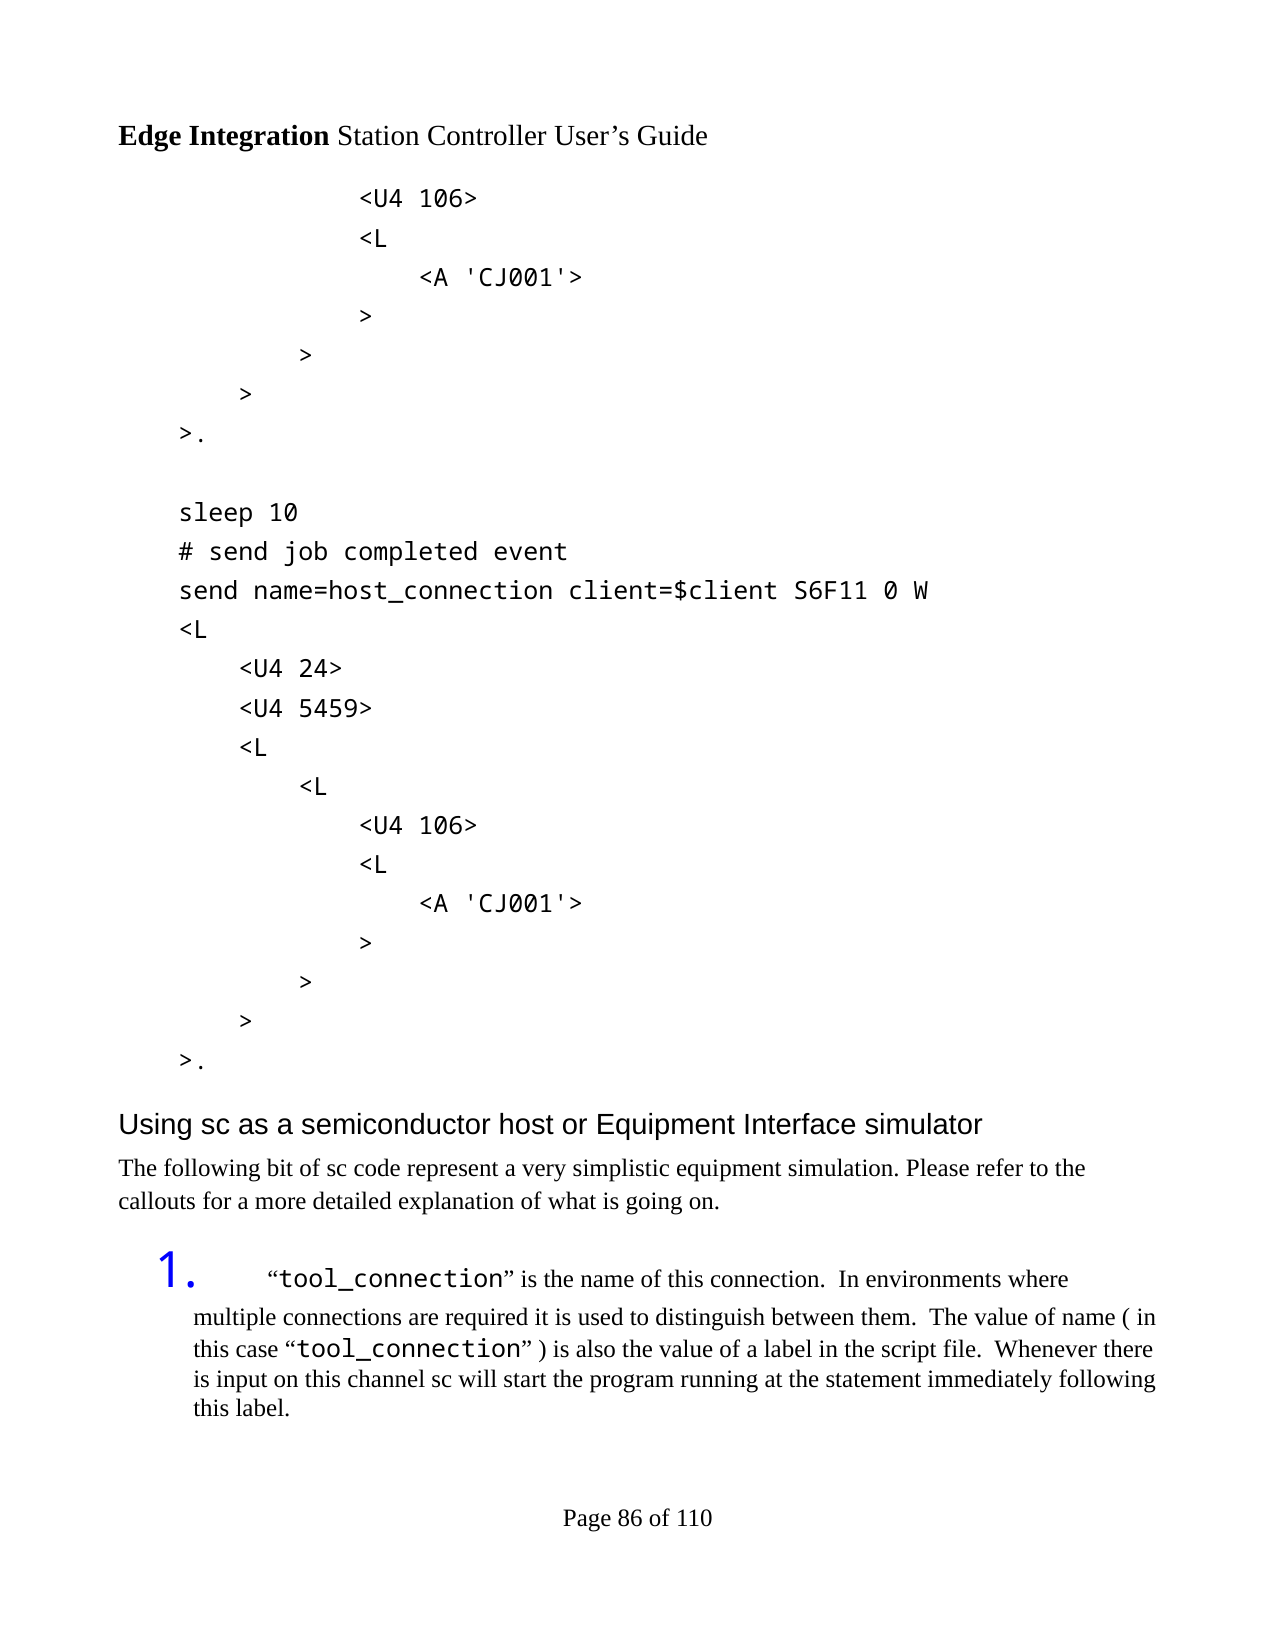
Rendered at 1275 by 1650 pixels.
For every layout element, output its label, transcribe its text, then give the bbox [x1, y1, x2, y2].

subtitle Using sc as a semiconductor host or Equipment Interface simulator [118, 1107, 1157, 1141]
text <U4 24> [118, 651, 1157, 685]
text <A 'CJ001'> [118, 886, 1157, 920]
text send name=host_connection client=$client S6F11 0 W [118, 573, 1157, 607]
text > [118, 1004, 1157, 1038]
text <L [118, 847, 1157, 881]
text > [118, 964, 1157, 998]
list “tool_connection” is the name of this connection. In environments where multiple connections are required it is used to distinguish between them. The value of name ( in this case “tool_connection” ) is also the value of a label in the script file. Whenever there is input on this channel sc will start the program running at the statement immediately following this label. [156, 1234, 1157, 1422]
text > [118, 299, 1157, 333]
text <L [118, 612, 1157, 646]
text <A 'CJ001'> [118, 259, 1157, 293]
text >. [118, 1043, 1157, 1077]
text > [118, 925, 1157, 959]
text # send job completed event [118, 534, 1157, 568]
text <U4 106> [118, 808, 1157, 842]
text > [118, 377, 1157, 411]
text <L [118, 769, 1157, 803]
text <L [118, 220, 1157, 254]
text >. [118, 416, 1157, 450]
text sleep 10 [118, 494, 1157, 528]
text The following bit of sc code represent a very simplistic equipment simulation. Please refer to the callouts for a more detailed explanation of what is going on. [118, 1153, 1157, 1215]
text <U4 5459> [118, 690, 1157, 724]
text <L [118, 729, 1157, 763]
text > [118, 338, 1157, 372]
text <U4 106> [118, 181, 1157, 215]
